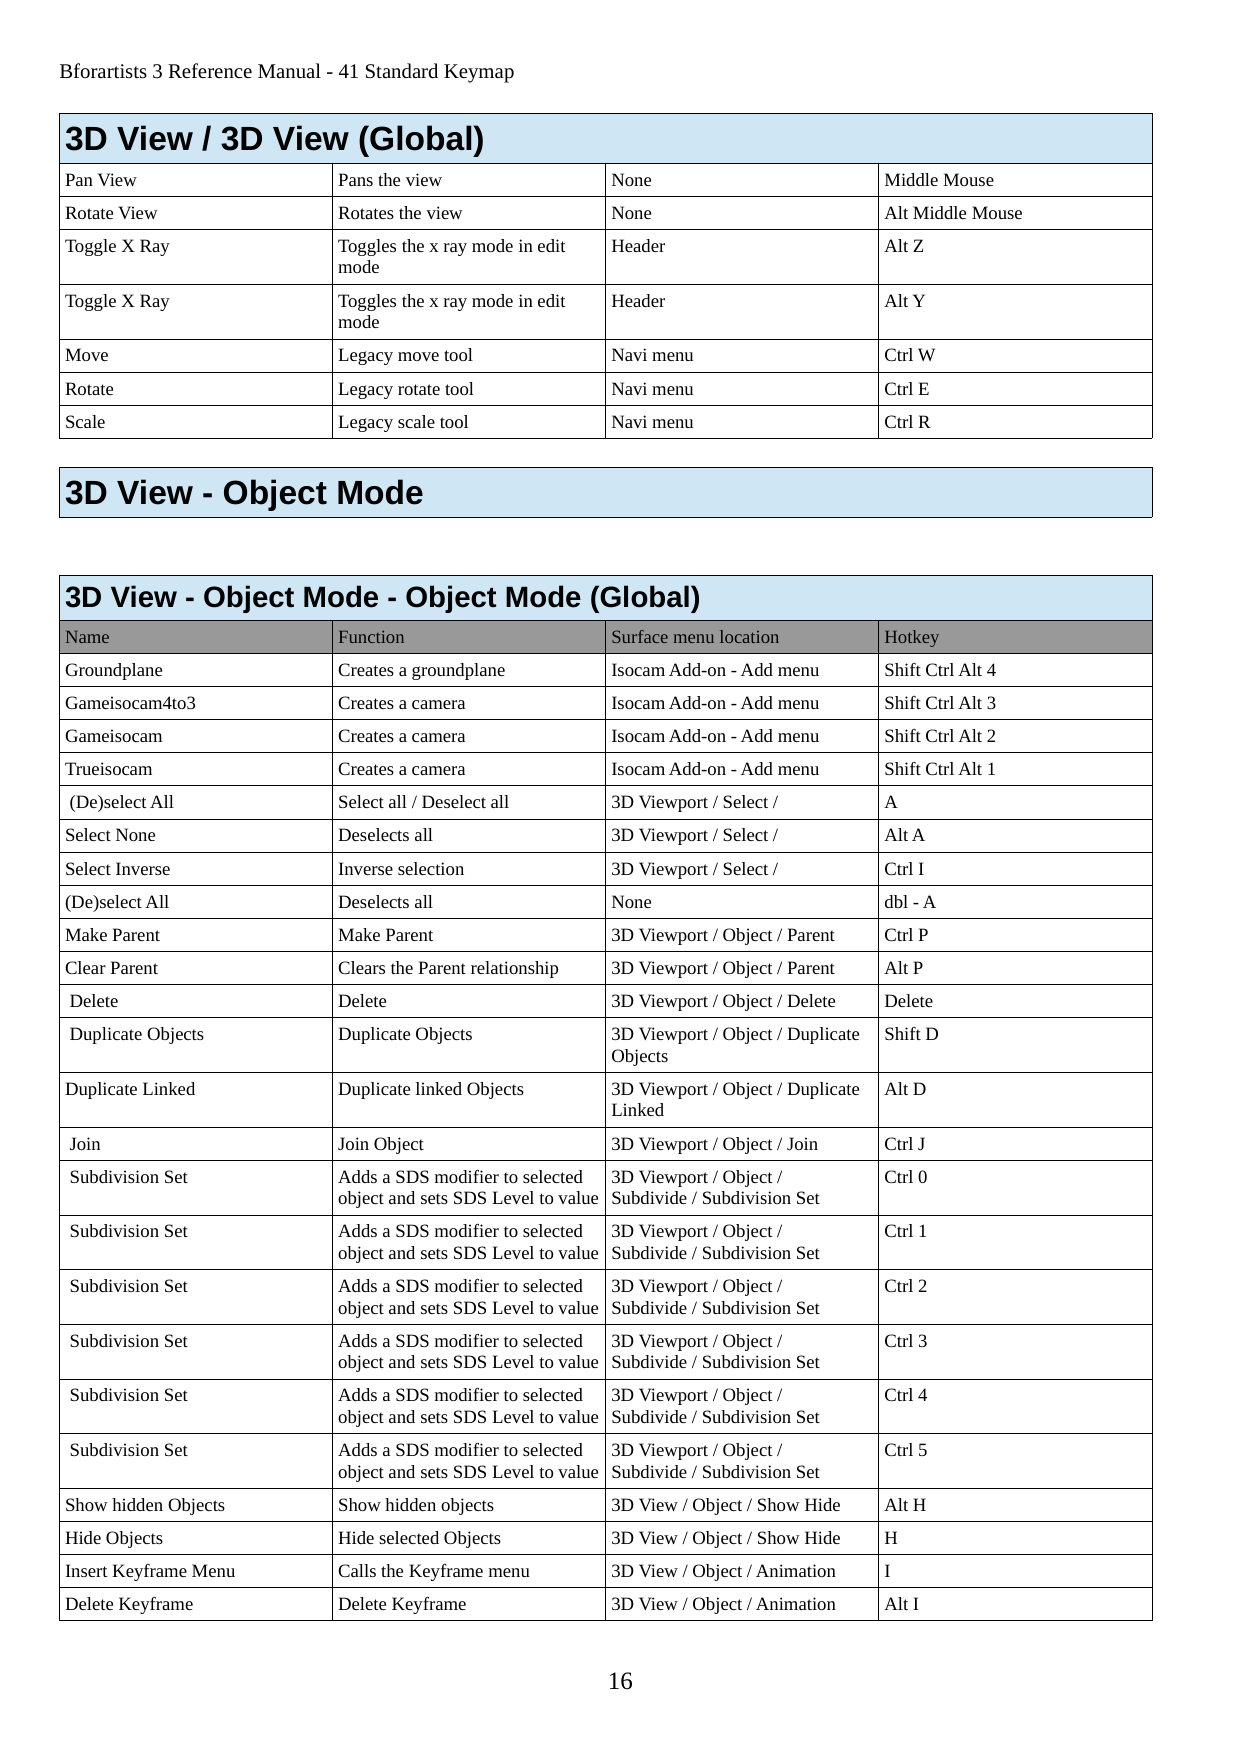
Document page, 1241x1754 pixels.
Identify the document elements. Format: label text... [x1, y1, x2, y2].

table_cell Middle Mouse [879, 164, 1152, 196]
table_cell Ctrl I [879, 853, 1152, 885]
table_cell Isocam Add-on - Add menu [606, 753, 878, 785]
table_cell Insert Keyframe Menu [60, 1555, 332, 1587]
table_cell Shift Ctrl Alt 4 [879, 654, 1152, 686]
table_cell Adds a SDS modifier to selected object and sets SDS Level to value [333, 1434, 605, 1488]
table_cell Groundplane [60, 654, 332, 686]
table_cell 3D View / Object / Show Hide [606, 1489, 878, 1521]
table_cell Alt H [879, 1489, 1152, 1521]
table_cell Delete Keyframe [333, 1588, 605, 1620]
table_cell Delete [879, 985, 1152, 1017]
table_cell 3D Viewport / Select / [606, 820, 878, 852]
table_cell 3D Viewport / Object / Duplicate Linked [606, 1073, 878, 1127]
table_cell Toggles the x ray mode in edit mode [333, 285, 605, 338]
table_cell 3D Viewport / Object / Parent [606, 952, 878, 984]
table_cell Hide Objects [60, 1522, 332, 1554]
table_cell 3D Viewport / Object / Parent [606, 919, 878, 951]
table_cell 3D View / Object / Show Hide [606, 1522, 878, 1554]
table_cell Navi menu [606, 406, 878, 438]
table_cell Name [60, 621, 332, 653]
table_cell Ctrl 3 [879, 1325, 1152, 1378]
table_cell Subdivision Set [60, 1270, 332, 1324]
table_cell Select all / Deselect all [333, 786, 605, 818]
table_cell Make Parent [60, 919, 332, 951]
table_cell 3D Viewport / Object / Subdivide / Subdivision Set [606, 1434, 878, 1488]
table_cell Duplicate linked Objects [333, 1073, 605, 1127]
table_cell Creates a camera [333, 753, 605, 785]
table_cell Shift D [879, 1018, 1152, 1072]
table_cell Show hidden Objects [60, 1489, 332, 1521]
table_cell Alt Middle Mouse [879, 197, 1152, 229]
table_cell Scale [60, 406, 332, 438]
table_cell Shift Ctrl Alt 2 [879, 720, 1152, 752]
table_cell I [879, 1555, 1152, 1587]
table_cell Show hidden objects [333, 1489, 605, 1521]
table_cell Isocam Add-on - Add menu [606, 654, 878, 686]
table_cell None [606, 197, 878, 229]
table_cell Creates a camera [333, 687, 605, 719]
table_cell Creates a camera [333, 720, 605, 752]
table_cell Subdivision Set [60, 1161, 332, 1214]
table_cell Adds a SDS modifier to selected object and sets SDS Level to value [333, 1325, 605, 1378]
table_cell Surface menu location [606, 621, 878, 653]
table_cell Clear Parent [60, 952, 332, 984]
table_cell Alt P [879, 952, 1152, 984]
table_cell Rotate View [60, 197, 332, 229]
table_cell 3D Viewport / Select / [606, 786, 878, 818]
table_cell Adds a SDS modifier to selected object and sets SDS Level to value [333, 1270, 605, 1324]
table_cell Subdivision Set [60, 1434, 332, 1488]
table_cell Duplicate Objects [333, 1018, 605, 1072]
table_cell Ctrl P [879, 919, 1152, 951]
table_cell Header [606, 230, 878, 284]
table_cell Adds a SDS modifier to selected object and sets SDS Level to value [333, 1161, 605, 1214]
table_cell Ctrl 2 [879, 1270, 1152, 1324]
table_header 3D View - Object Mode [60, 468, 1152, 517]
table_cell (De)select All [60, 886, 332, 918]
table_cell 3D Viewport / Object / Join [606, 1128, 878, 1160]
table_cell Delete Keyframe [60, 1588, 332, 1620]
table_cell Alt Y [879, 285, 1152, 338]
table_cell Ctrl 4 [879, 1380, 1152, 1433]
table_cell Deselects all [333, 820, 605, 852]
table_cell Toggle X Ray [60, 230, 332, 284]
table_cell Inverse selection [333, 853, 605, 885]
table_cell Legacy rotate tool [333, 373, 605, 405]
table_cell Alt Z [879, 230, 1152, 284]
table_cell H [879, 1522, 1152, 1554]
table_cell Legacy scale tool [333, 406, 605, 438]
table_cell Isocam Add-on - Add menu [606, 720, 878, 752]
table_cell Shift Ctrl Alt 3 [879, 687, 1152, 719]
table_cell Adds a SDS modifier to selected object and sets SDS Level to value [333, 1380, 605, 1433]
table_cell Isocam Add-on - Add menu [606, 687, 878, 719]
table_cell 3D View / Object / Animation [606, 1588, 878, 1620]
table_cell Toggles the x ray mode in edit mode [333, 230, 605, 284]
table_cell Alt I [879, 1588, 1152, 1620]
table_cell Adds a SDS modifier to selected object and sets SDS Level to value [333, 1216, 605, 1269]
table_cell Make Parent [333, 919, 605, 951]
table_cell Move [60, 340, 332, 372]
table_cell 3D Viewport / Select / [606, 853, 878, 885]
table_cell Creates a groundplane [333, 654, 605, 686]
table_header 3D View - Object Mode - Object Mode (Global) [60, 576, 1152, 620]
table_cell Hide selected Objects [333, 1522, 605, 1554]
table_cell 3D Viewport / Object / Delete [606, 985, 878, 1017]
table_cell Calls the Keyframe menu [333, 1555, 605, 1587]
table_cell Function [333, 621, 605, 653]
table_cell Legacy move tool [333, 340, 605, 372]
table_cell Gameisocam4to3 [60, 687, 332, 719]
table_cell Select Inverse [60, 853, 332, 885]
table_cell Alt D [879, 1073, 1152, 1127]
table_cell Duplicate Linked [60, 1073, 332, 1127]
table_cell 3D Viewport / Object / Subdivide / Subdivision Set [606, 1270, 878, 1324]
table_cell 3D Viewport / Object / Duplicate Objects [606, 1018, 878, 1072]
table_cell Hotkey [879, 621, 1152, 653]
table_cell Delete [333, 985, 605, 1017]
table_cell Rotates the view [333, 197, 605, 229]
table_cell Alt A [879, 820, 1152, 852]
table_cell None [606, 886, 878, 918]
table_cell Ctrl 1 [879, 1216, 1152, 1269]
table_header 3D View / 3D View (Global) [60, 114, 1152, 163]
table_cell Duplicate Objects [60, 1018, 332, 1072]
table_cell 3D Viewport / Object / Subdivide / Subdivision Set [606, 1380, 878, 1433]
table_cell dbl - A [879, 886, 1152, 918]
table_cell Ctrl 5 [879, 1434, 1152, 1488]
table_cell Ctrl R [879, 406, 1152, 438]
table_cell Toggle X Ray [60, 285, 332, 338]
table_cell A [879, 786, 1152, 818]
table_cell Navi menu [606, 340, 878, 372]
table_cell Pans the view [333, 164, 605, 196]
table_cell 3D Viewport / Object / Subdivide / Subdivision Set [606, 1325, 878, 1378]
table_cell Subdivision Set [60, 1216, 332, 1269]
table_cell Trueisocam [60, 753, 332, 785]
table_cell Ctrl E [879, 373, 1152, 405]
table_cell Join Object [333, 1128, 605, 1160]
table_cell Header [606, 285, 878, 338]
table_cell Ctrl 0 [879, 1161, 1152, 1214]
table_cell (De)select All [60, 786, 332, 818]
table_cell Pan View [60, 164, 332, 196]
table_cell Subdivision Set [60, 1325, 332, 1378]
table_cell Navi menu [606, 373, 878, 405]
table_cell 3D Viewport / Object / Subdivide / Subdivision Set [606, 1216, 878, 1269]
table_cell 3D View / Object / Animation [606, 1555, 878, 1587]
table_cell Ctrl J [879, 1128, 1152, 1160]
table_cell Shift Ctrl Alt 1 [879, 753, 1152, 785]
table_cell Delete [60, 985, 332, 1017]
table_cell Gameisocam [60, 720, 332, 752]
table_cell Clears the Parent relationship [333, 952, 605, 984]
table_cell 3D Viewport / Object / Subdivide / Subdivision Set [606, 1161, 878, 1214]
table_cell Select None [60, 820, 332, 852]
table_cell Rotate [60, 373, 332, 405]
table_cell None [606, 164, 878, 196]
table_cell Ctrl W [879, 340, 1152, 372]
table_cell Join [60, 1128, 332, 1160]
table_cell Subdivision Set [60, 1380, 332, 1433]
table_cell Deselects all [333, 886, 605, 918]
